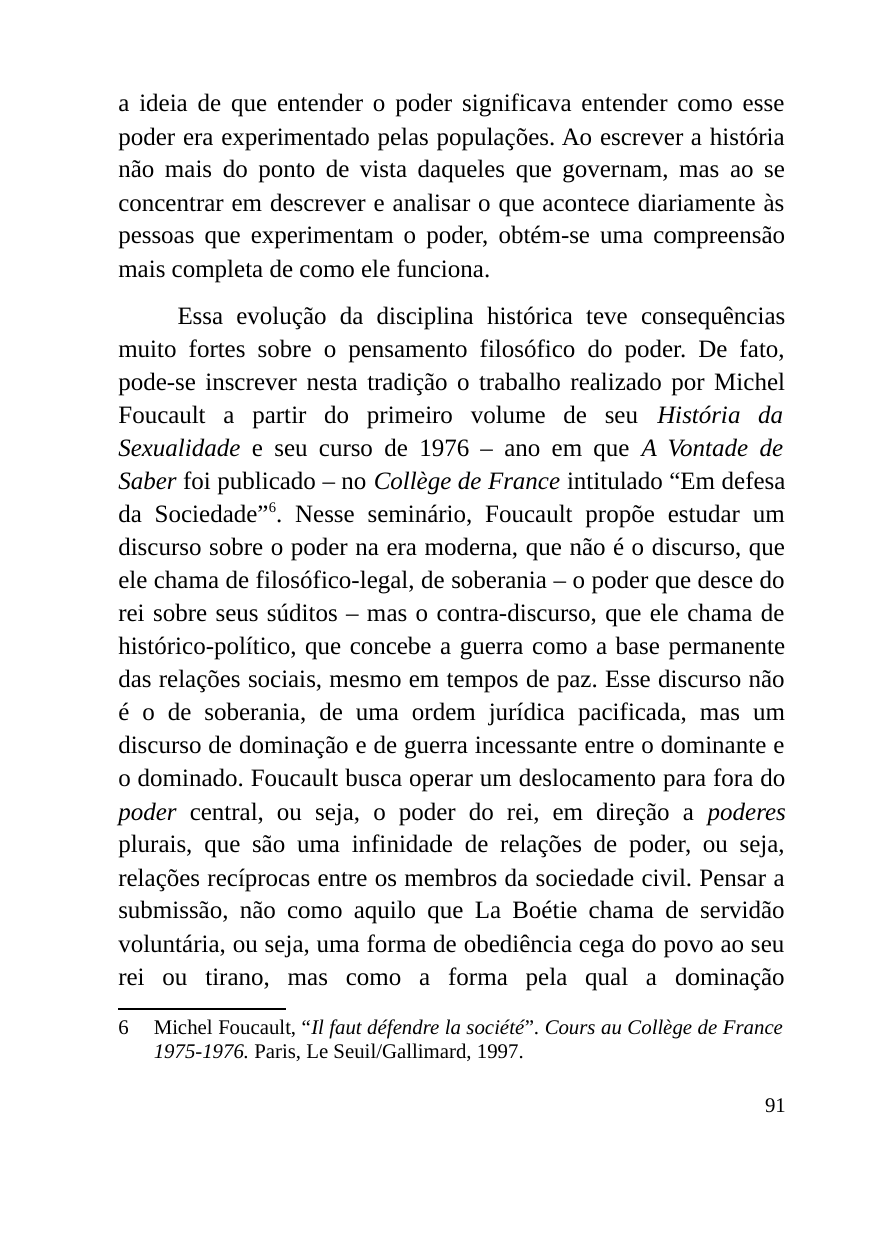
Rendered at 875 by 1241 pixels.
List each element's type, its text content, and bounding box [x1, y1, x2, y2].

text Essa evolução da disciplina histórica teve consequências muito fortes sobre o pensamento filosófico do poder. De fato, pode-se inscrever nesta tradição o trabalho realizado por Michel Foucault a partir do primeiro volume de seu História da Sexualidade e seu curso de 1976 – ano em que A Vontade de Saber foi publicado – no Collège de France intitulado “Em defesa da Sociedade”. Nesse seminário, Foucault propõe estudar um discurso sobre o poder na era moderna, que não é o discurso, que ele chama de filosófico-legal, de soberania – o poder que desce do rei sobre seus súditos – mas o contra-discurso, que ele chama de histórico-político, que concebe a guerra como a base permanente das relações sociais, mesmo em tempos de paz. Esse discurso não é o de soberania, de uma ordem jurídica pacificada, mas um discurso de dominação e de guerra incessante entre o dominante e o dominado. Foucault busca operar um deslocamento para fora do poder central, ou seja, o poder do rei, em direção a poderes plurais, que são uma infinidade de relações de poder, ou seja, relações recíprocas entre os membros da sociedade civil. Pensar a submissão, não como aquilo que La Boétie chama de servidão voluntária, ou seja, uma forma de obediência cega do povo ao seu rei ou tirano, mas como a forma pela qual a dominação [118, 301, 786, 990]
text Michel Foucault, “Il faut défendre la société”. Cours au Collège de France 1975-1976. Paris, Le Seuil/Gallimard, 1997. [118, 1015, 786, 1063]
text a ideia de que entender o poder significava entender como esse poder era experimentado pelas populações. Ao escrever a história não mais do ponto de vista daqueles que governam, mas ao se concentrar em descrever e analisar o que acontece diariamente às pessoas que experimentam o poder, obtém-se uma compreensão mais completa de como ele funciona. [118, 88, 786, 282]
